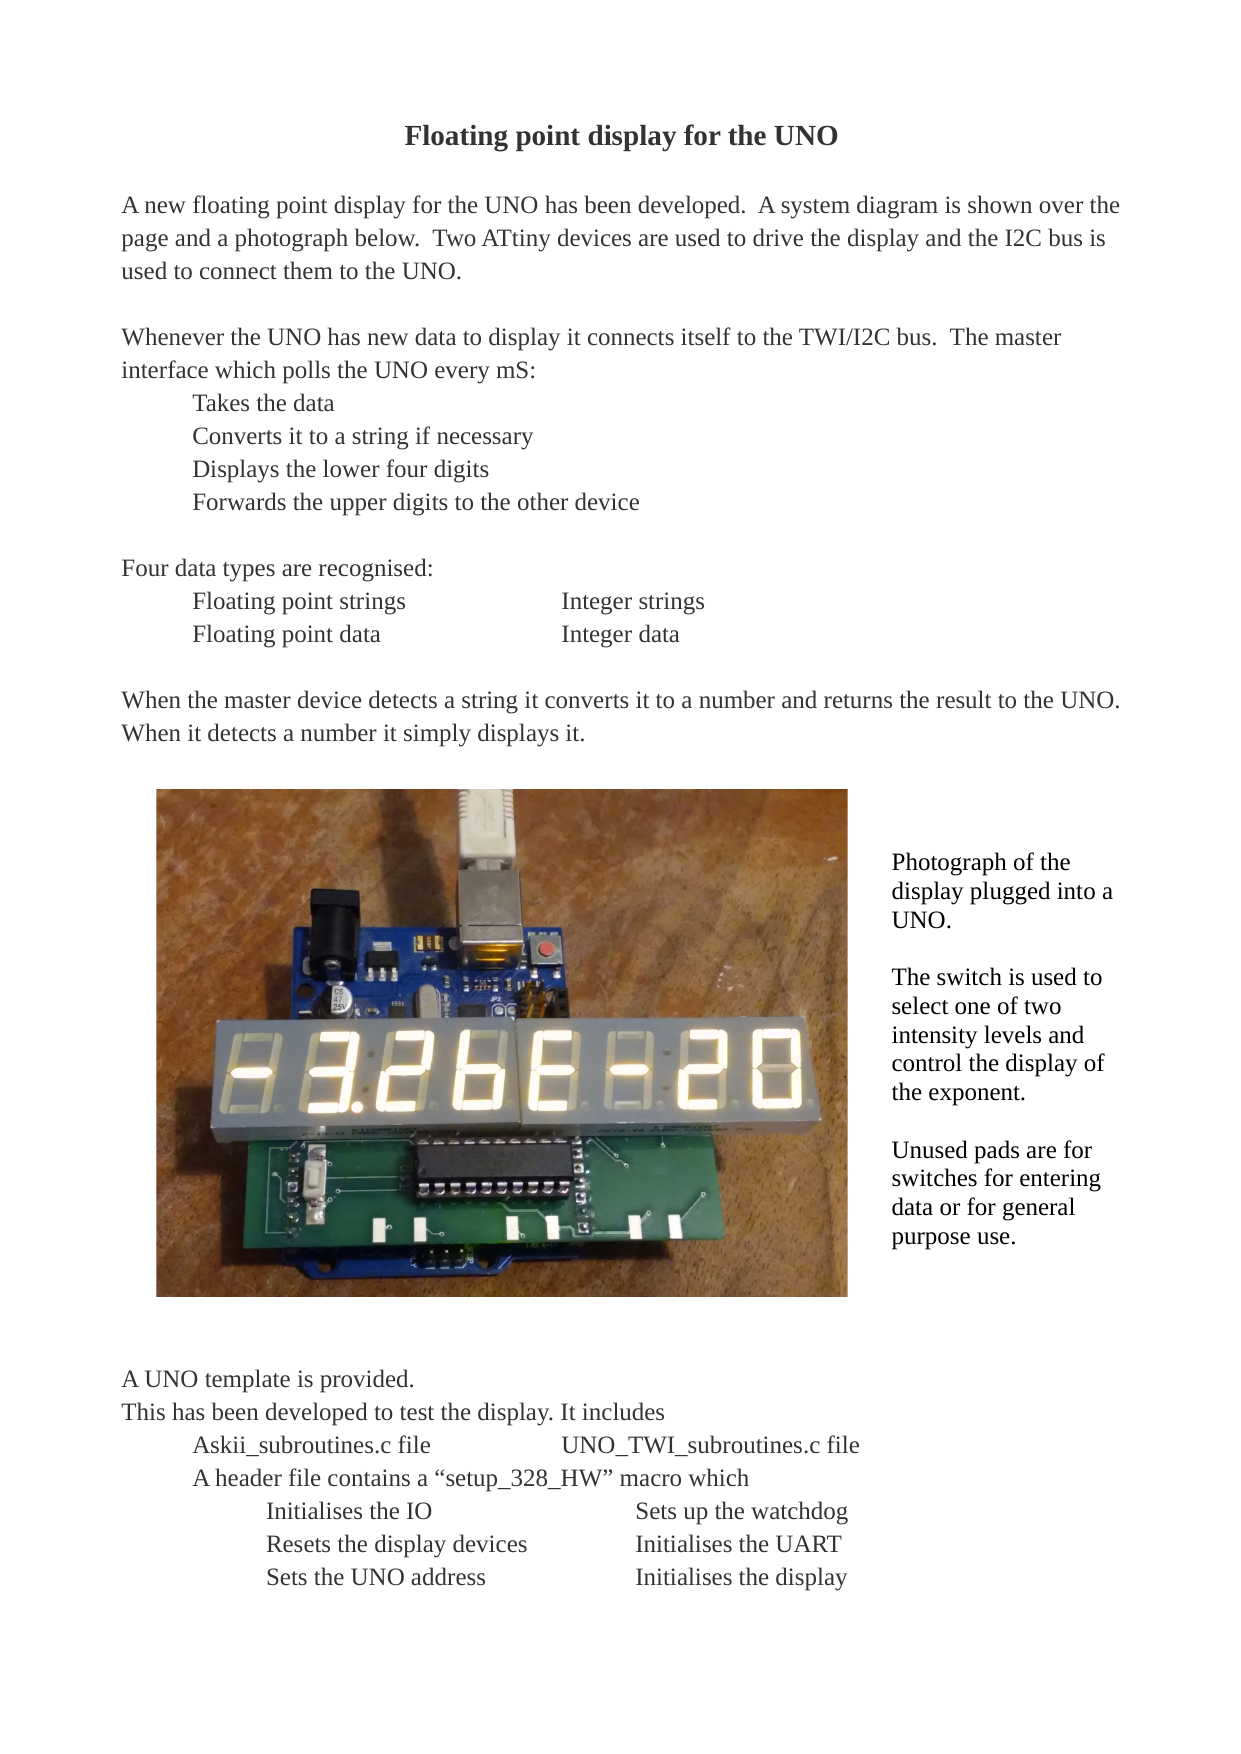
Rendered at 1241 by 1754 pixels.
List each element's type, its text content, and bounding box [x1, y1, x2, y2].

text A new floating point display for the UNO has been developed. A system diagram is shown over the page and a photograph below. Two ATtiny devices are used to drive the display and the I2C bus is used to connect them to the UNO. [119, 190, 1122, 284]
text Four data types are recognised: [119, 553, 1122, 582]
text Converts it to a string if necessary [119, 421, 1122, 449]
text A header file contains a “setup_328_HW” macro which [119, 1463, 1122, 1492]
table_header Photograph of the display plugged into a UNO. The switch is used to select one of two intensity levels and control the display of the exponent. Unused pads are for switches for entering data or for general purpose use. [886, 784, 1122, 1331]
text Displays the lower four digits [119, 454, 1122, 483]
text When the master device detects a string it converts it to a number and returns the result to the UNO. When it detects a number it simply displays it. [119, 685, 1122, 747]
text A UNO template is provided. [119, 1364, 1122, 1393]
text Floating point data Integer data [119, 619, 1122, 648]
table_header [118, 784, 886, 1331]
picture [156, 789, 848, 1297]
text Sets the UNO address Initialises the display [119, 1562, 1122, 1591]
text Resets the display devices Initialises the UART [119, 1529, 1122, 1558]
text Whenever the UNO has new data to display it connects itself to the TWI/I2C bus. The master interface which polls the UNO every mS: [119, 322, 1122, 383]
text Takes the data [119, 388, 1122, 417]
text Askii_subroutines.c file UNO_TWI_subroutines.c file [119, 1430, 1122, 1459]
text Floating point display for the UNO [119, 118, 1122, 152]
text This has been developed to test the display. It includes [119, 1397, 1122, 1426]
text Initialises the IO Sets up the watchdog [119, 1496, 1122, 1525]
text Floating point strings Integer strings [119, 586, 1122, 615]
text Forwards the upper digits to the other device [119, 487, 1122, 516]
